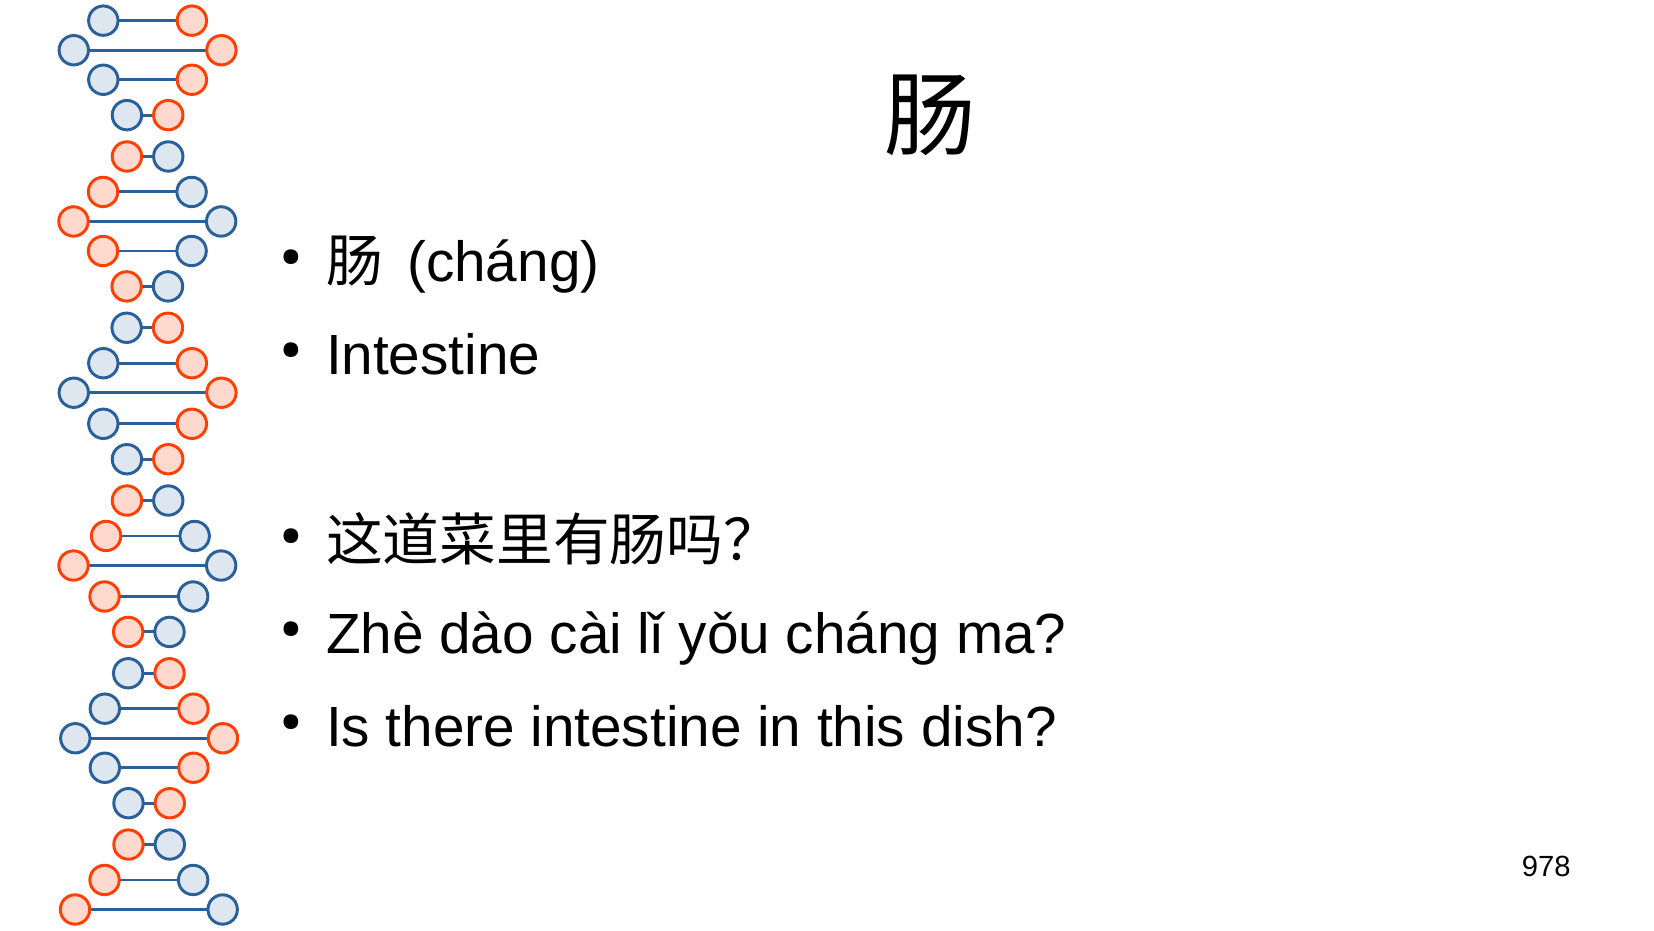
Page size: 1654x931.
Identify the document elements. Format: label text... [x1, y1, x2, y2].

list 肠 (cháng) Intestine 这道菜里有肠吗？ Zhè dào cài lǐ yǒu cháng ma? Is there intestine in this dish? [265, 224, 1595, 764]
title 肠 [265, 35, 1595, 189]
